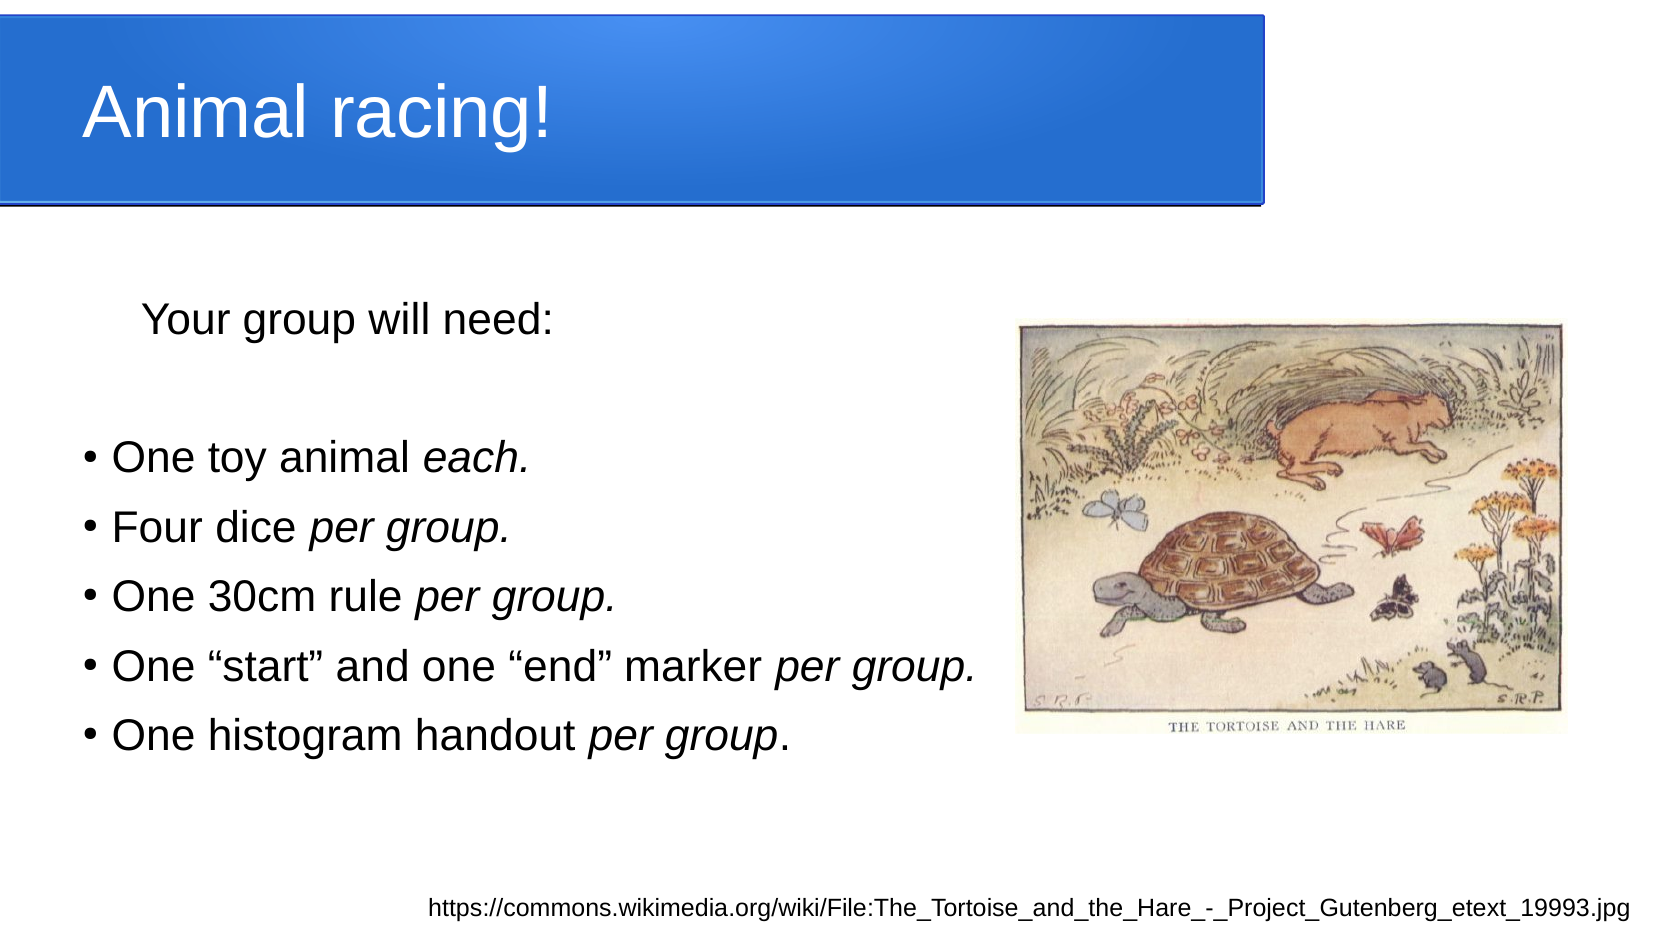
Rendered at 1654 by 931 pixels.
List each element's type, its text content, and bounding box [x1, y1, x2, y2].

list Your group will need: One toy animal each. Four dice per group. One 30cm rule per group. One “start” and one “end” marker per group. One histogram handout per group. [82, 224, 1571, 764]
title Animal racing! [82, 35, 1235, 189]
picture [1015, 318, 1568, 734]
text_box https://commons.wikimedia.org/wiki/File:The_Tortoise_and_the_Hare_-_Project_Gutenberg_etext_19993.jpg [413, 885, 1654, 931]
